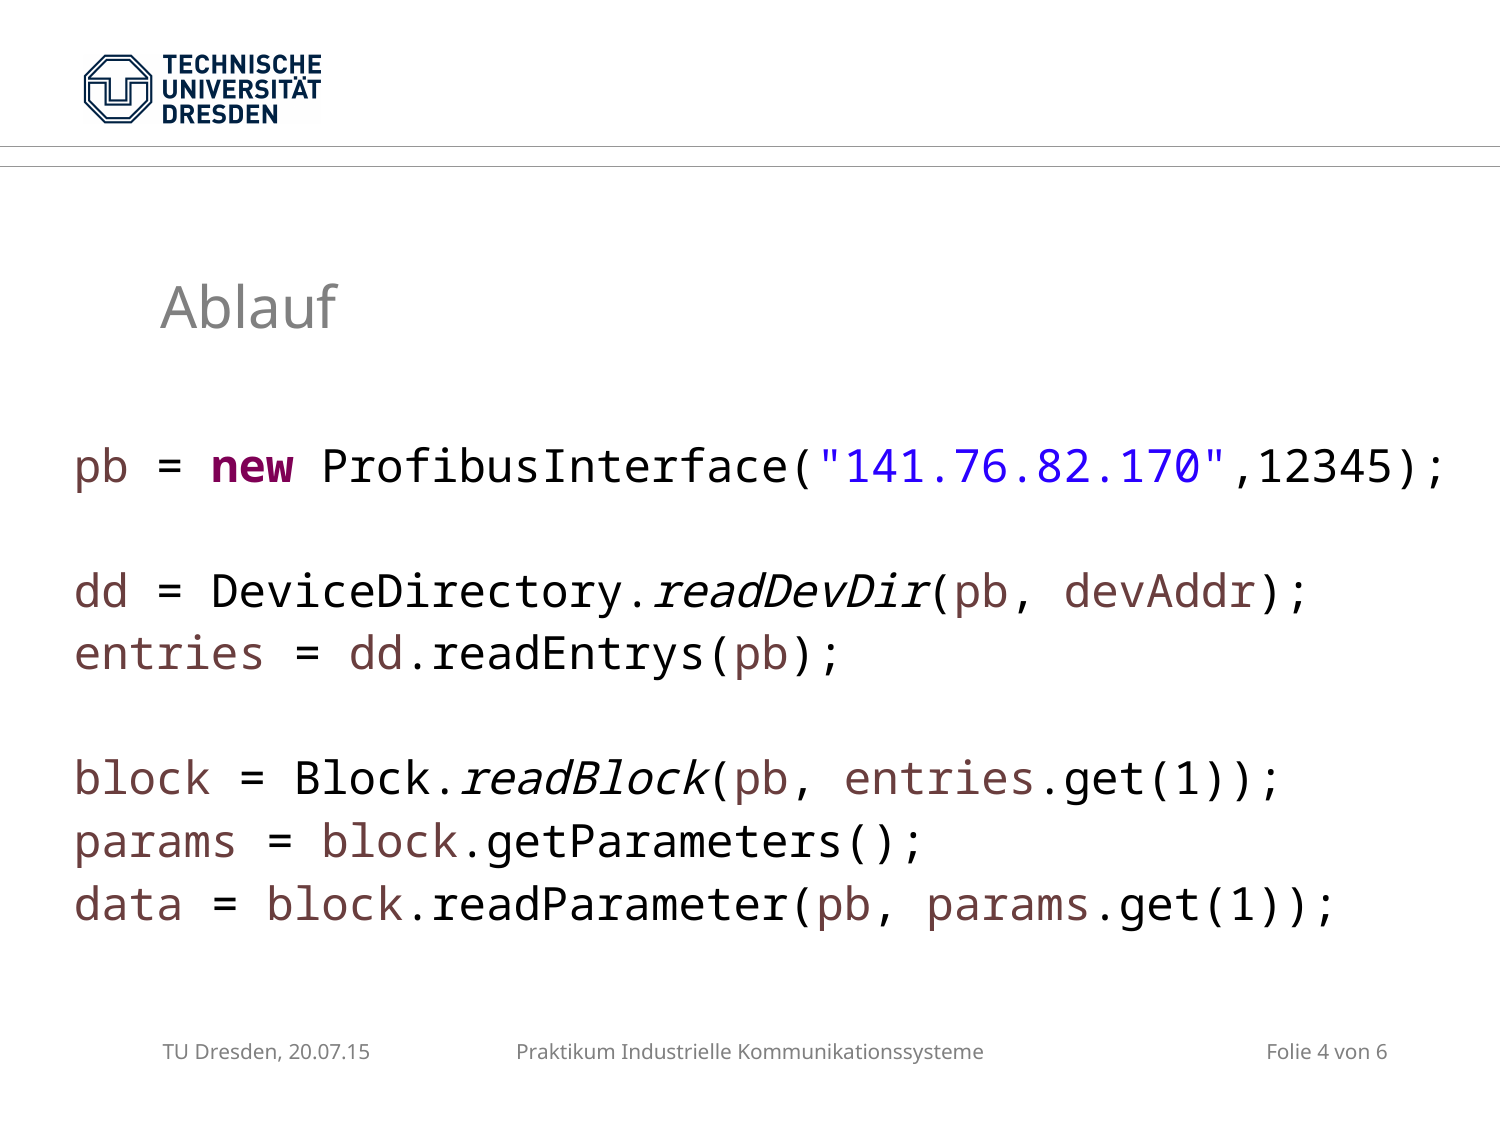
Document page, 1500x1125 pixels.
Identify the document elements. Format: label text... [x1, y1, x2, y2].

picture [83, 54, 321, 124]
title Ablauf [160, 238, 1392, 374]
text_box pb = new ProfibusInterface("141.76.82.170",12345); dd = DeviceDirectory.readDevDir(pb, devAddr); entries = dd.readEntrys(pb); block = Block.readBlock(pb, entries.get(1)); params = block.getParameters(); data = block.readParameter(pb, params.get(1)); [59, 425, 1500, 869]
